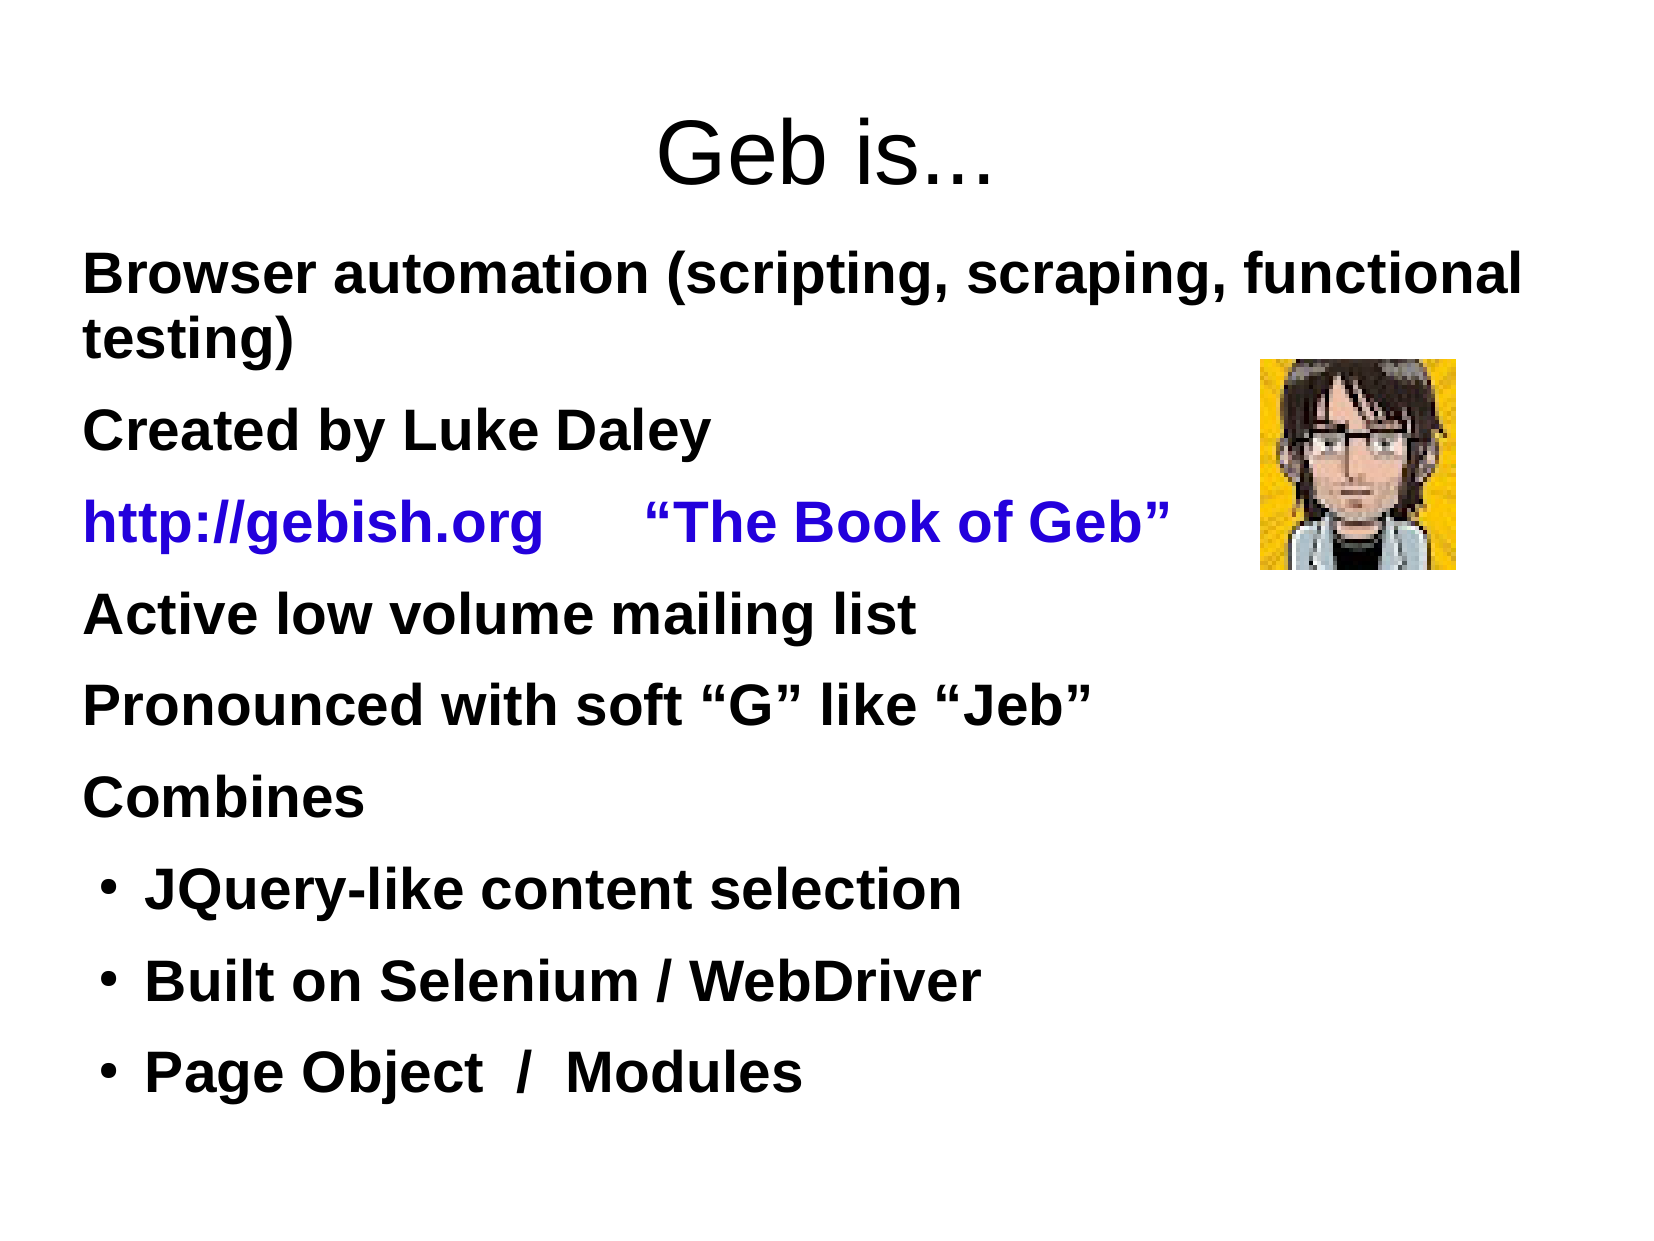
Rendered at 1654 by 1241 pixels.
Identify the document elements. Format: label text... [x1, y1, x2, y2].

list Browser automation (scripting, scraping, functional testing) Created by Luke Daley http://gebish.org “The Book of Geb” Active low volume mailing list Pronounced with soft “G” like “Jeb” Combines JQuery-like content selection Built on Selenium / WebDriver Page Object / Modules [82, 240, 1571, 1109]
title Geb is... [82, 49, 1571, 240]
picture [1260, 359, 1456, 571]
